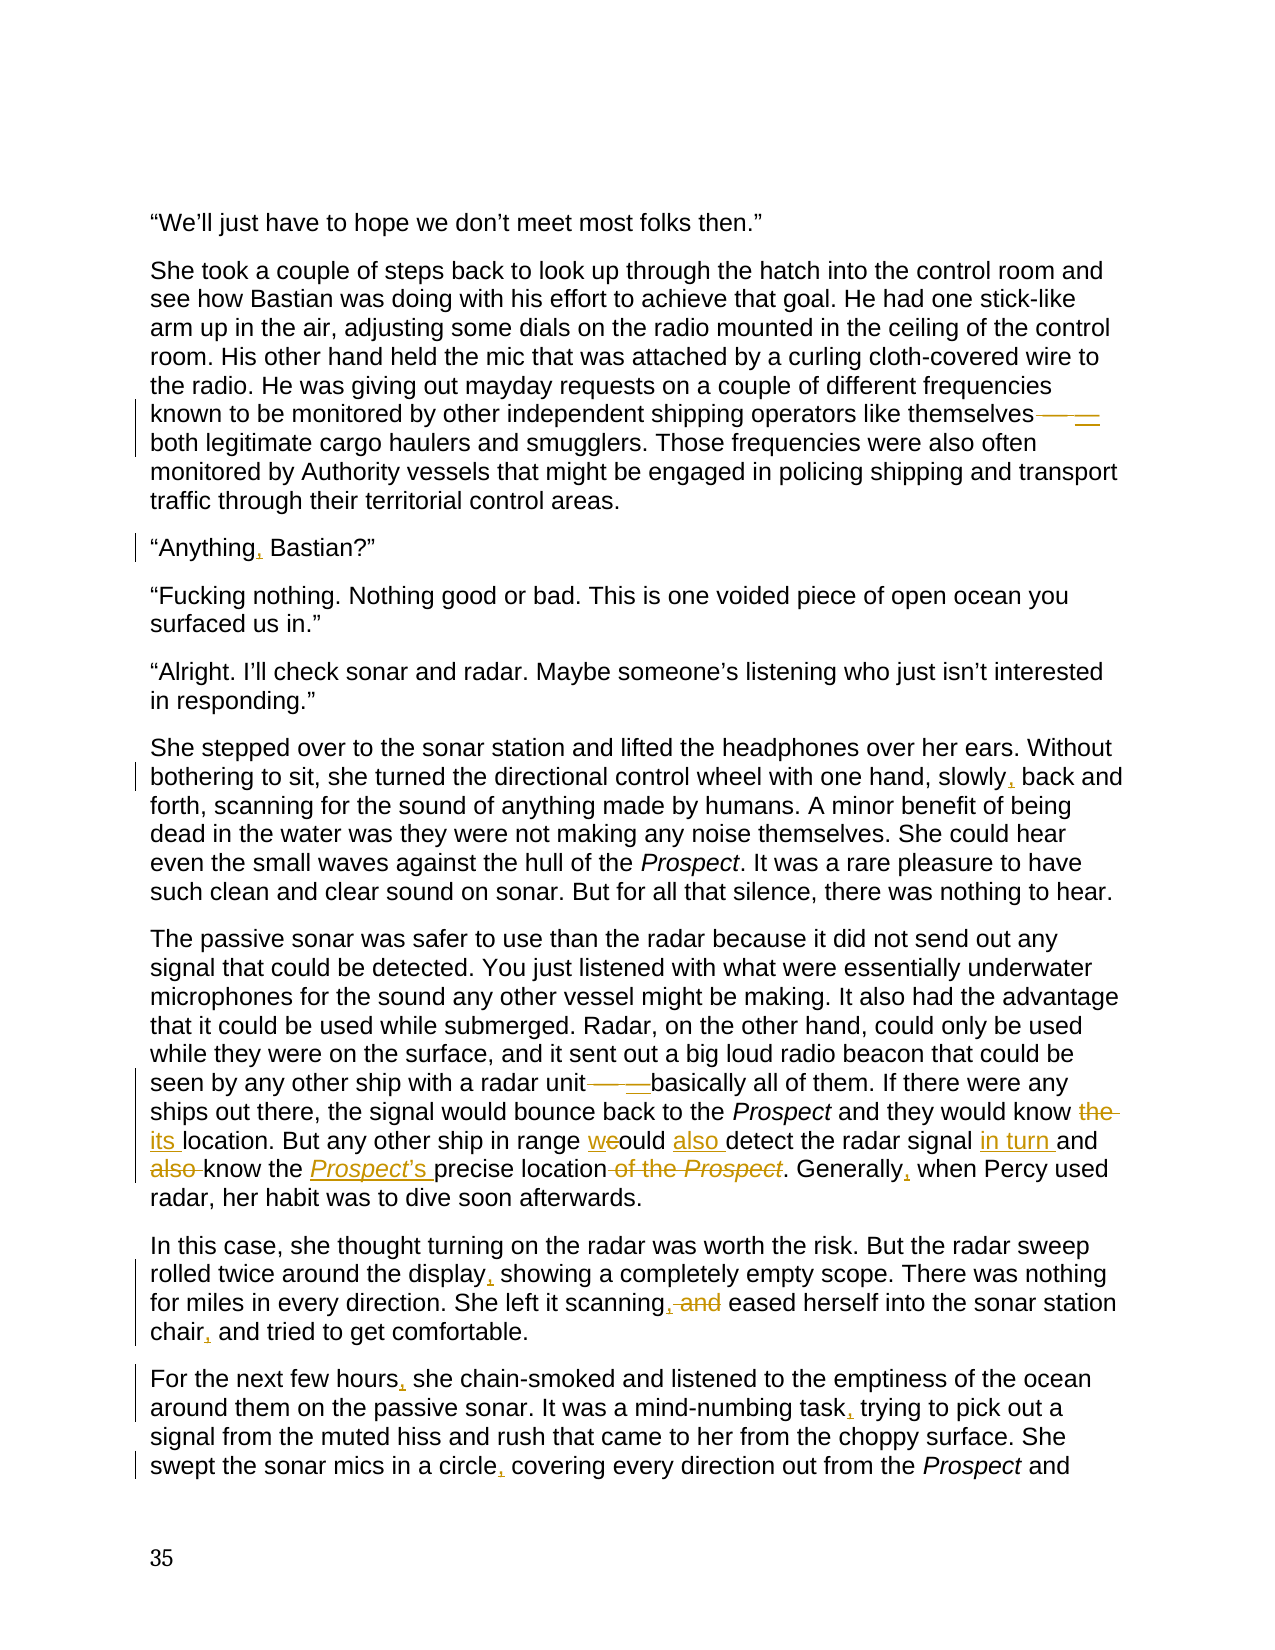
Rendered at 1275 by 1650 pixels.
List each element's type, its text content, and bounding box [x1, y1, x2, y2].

text She stepped over to the sonar station and lifted the headphones over her ears. Without bothering to sit, she turned the directional control wheel with one hand, slowly, back and forth, scanning for the sound of anything made by humans. A minor benefit of being dead in the water was they were not making any noise themselves. She could hear even the small waves against the hull of the Prospect. It was a rare pleasure to have such clean and clear sound on sonar. But for all that silence, there was nothing to hear. [150, 733, 1125, 906]
text For the next few hours, she chain-smoked and listened to the emptiness of the ocean around them on the passive sonar. It was a mind-numbing task, trying to pick out a signal from the muted hiss and rush that came to her from the choppy surface. She swept the sonar mics in a circle, covering every direction out from the Prospect and [150, 1364, 1125, 1479]
text “We’ll just have to hope we don’t meet most folks then.” [150, 208, 1125, 237]
text She took a couple of steps back to look up through the hatch into the control room and see how Bastian was doing with his effort to achieve that goal. He had one stick-like arm up in the air, adjusting some dials on the radio mounted in the ceiling of the control room. His other hand held the mic that was attached by a curling cloth-covered wire to the radio. He was giving out mayday requests on a couple of different frequencies known to be monitored by other independent shipping operators like themselves—both legitimate cargo haulers and smugglers. Those frequencies were also often monitored by Authority vessels that might be engaged in policing shipping and transport traffic through their territorial control areas. [150, 256, 1125, 514]
text The passive sonar was safer to use than the radar because it did not send out any signal that could be detected. You just listened with what were essentially underwater microphones for the sound any other vessel might be making. It also had the advantage that it could be used while submerged. Radar, on the other hand, could only be used while they were on the surface, and it sent out a big loud radio beacon that could be seen by any other ship with a radar unit—basically all of them. If there were any ships out there, the signal would bounce back to the Prospect and they would know its location. But any other ship in range would also detect the radar signal in turn and know the Prospect’s precise location. Generally, when Percy used radar, her habit was to dive soon afterwards. [150, 924, 1125, 1212]
text In this case, she thought turning on the radar was worth the risk. But the radar sweep rolled twice around the display, showing a completely empty scope. There was nothing for miles in every direction. She left it scanning, eased herself into the sonar station chair, and tried to get comfortable. [150, 1231, 1125, 1346]
text “Anything, Bastian?” [150, 533, 1125, 562]
text “Fucking nothing. Nothing good or bad. This is one voided piece of open ocean you surfaced us in.” [150, 581, 1125, 638]
text “Alright. I’ll check sonar and radar. Maybe someone’s listening who just isn’t interested in responding.” [150, 657, 1125, 714]
